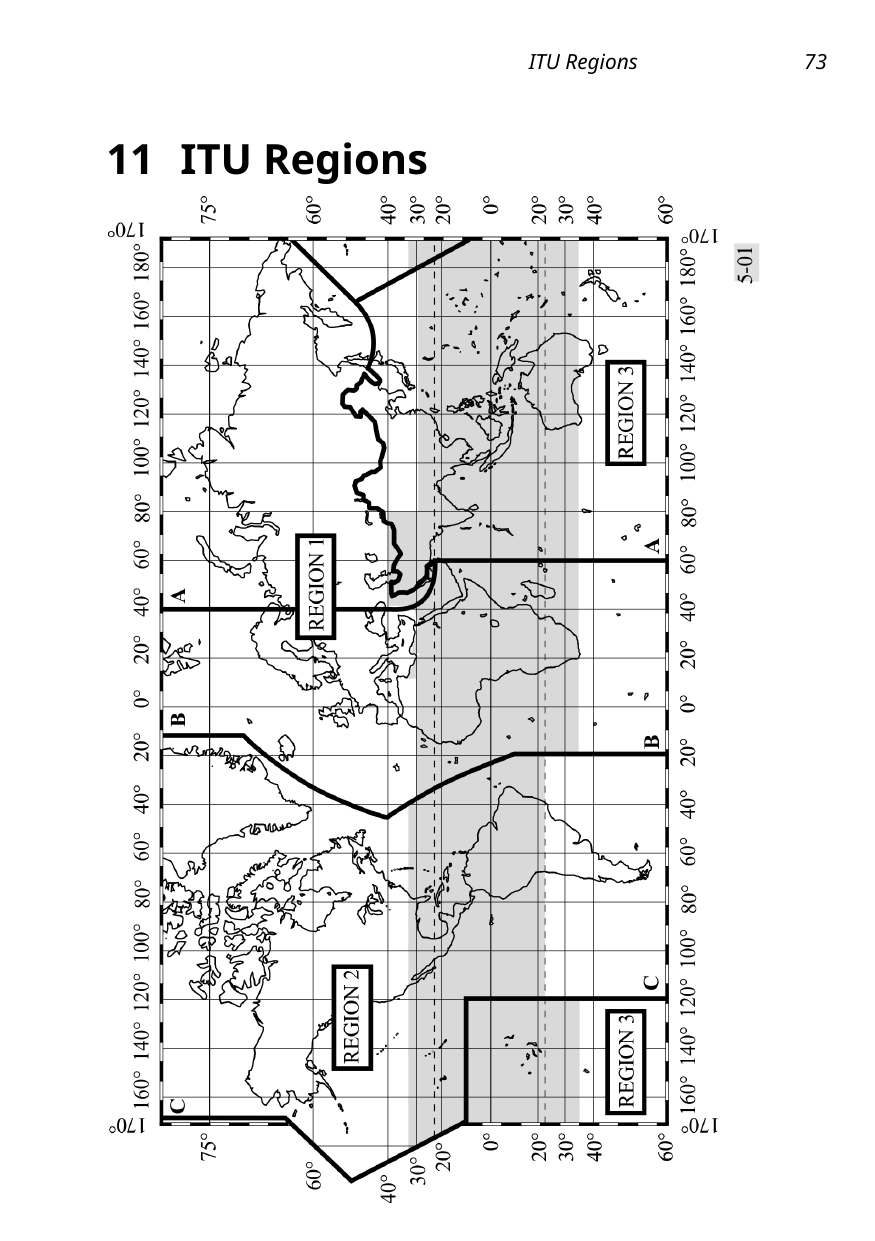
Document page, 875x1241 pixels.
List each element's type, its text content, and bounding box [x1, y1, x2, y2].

picture [108, 196, 760, 1203]
subtitle ITU Regions [106, 130, 827, 187]
